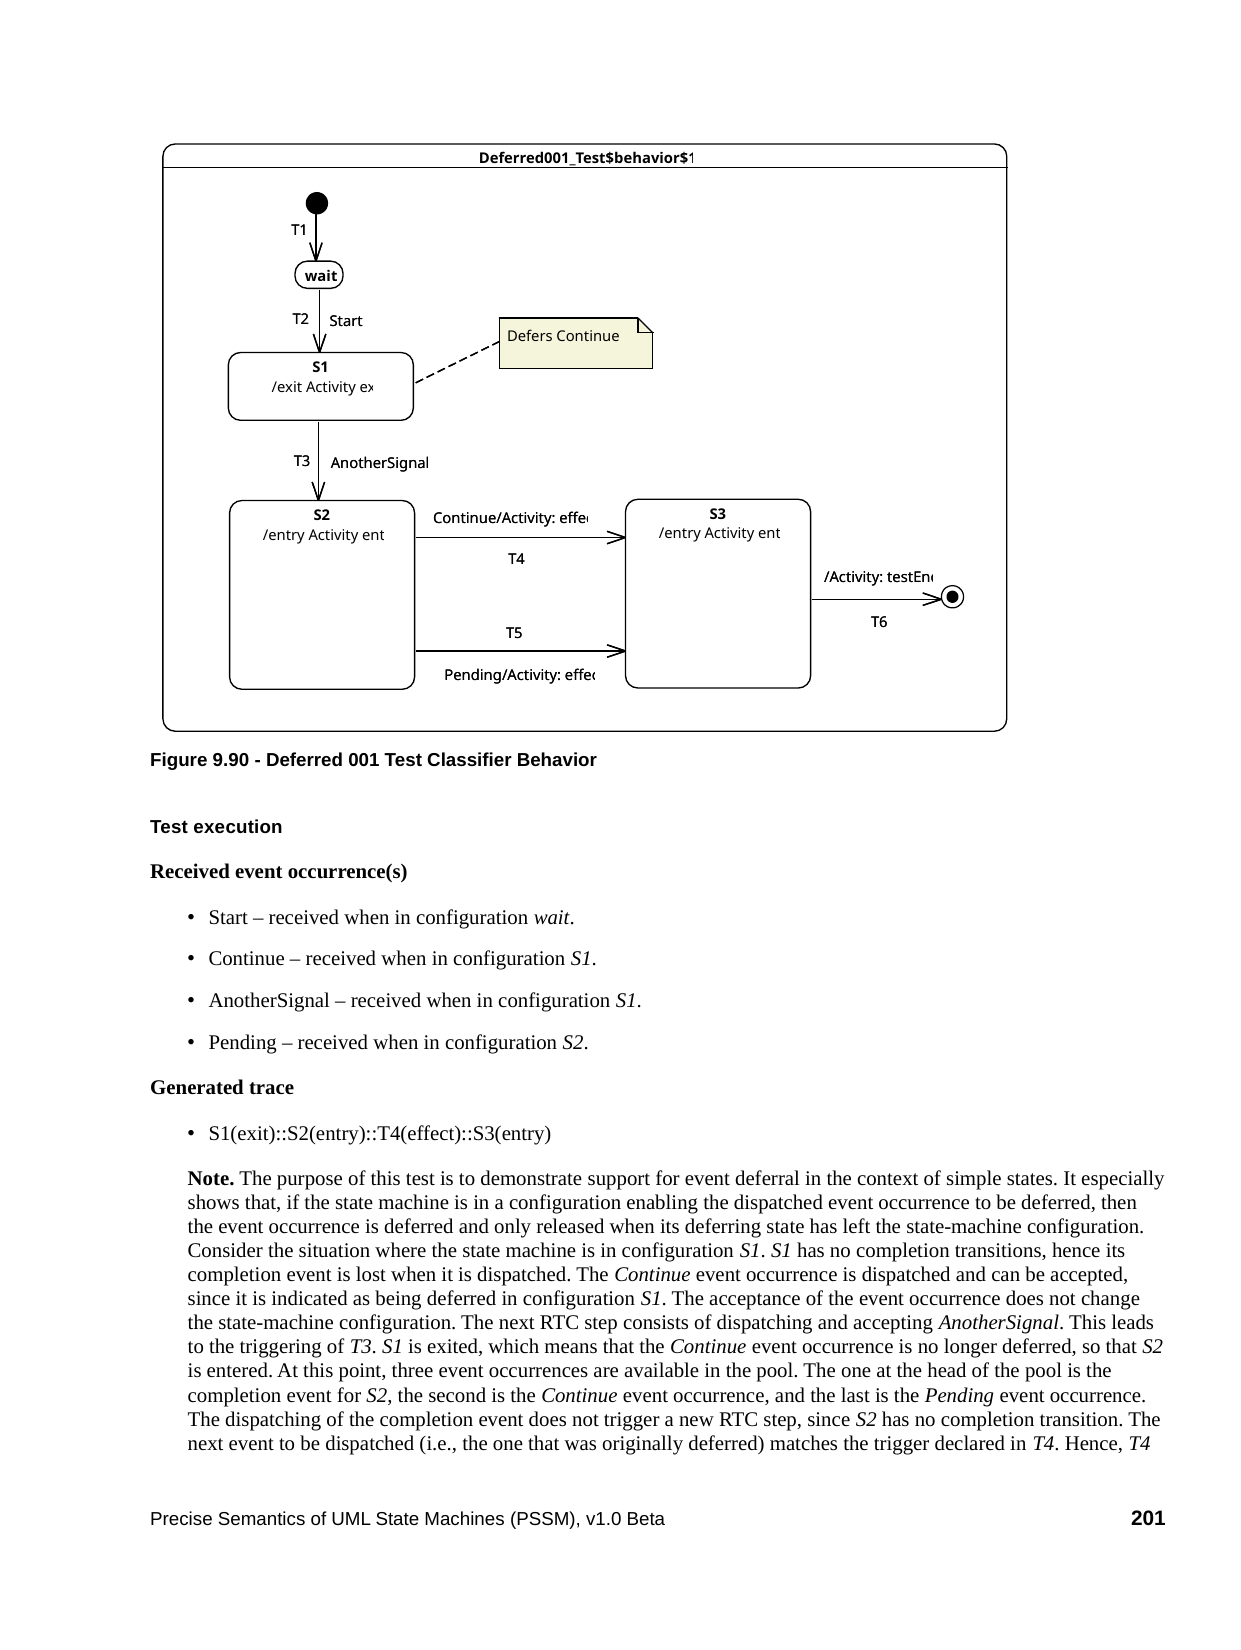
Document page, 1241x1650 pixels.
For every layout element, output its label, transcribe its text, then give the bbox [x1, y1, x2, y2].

list S1(exit)::S2(entry)::T4(effect)::S3(entry) [187, 1120, 1166, 1145]
text Figure 9.90 - Deferred 001 Test Classifier Behavior [150, 131, 1021, 770]
subtitle Test execution [150, 816, 1166, 838]
list Continue – received when in configuration S1. [187, 945, 1166, 970]
list Pending – received when in configuration S2. [187, 1029, 1166, 1054]
list AnotherSignal – received when in configuration S1. [187, 987, 1166, 1012]
text Generated trace [150, 1075, 1166, 1099]
text Note. The purpose of this test is to demonstrate support for event deferral in the context of simple states. It especially shows that, if the state machine is in a configuration enabling the dispatched event occurrence to be deferred, then the event occurrence is deferred and only released when its deferring state has left the state-machine configuration. Consider the situation where the state machine is in configuration S1. S1 has no completion transitions, hence its completion event is lost when it is dispatched. The Continue event occurrence is dispatched and can be accepted, since it is indicated as being deferred in configuration S1. The acceptance of the event occurrence does not change the state-machine configuration. The next RTC step consists of dispatching and accepting AnotherSignal. This leads to the triggering of T3. S1 is exited, which means that the Continue event occurrence is no longer deferred, so that S2 is entered. At this point, three event occurrences are available in the pool. The one at the head of the pool is the completion event for S2, the second is the Continue event occurrence, and the last is the Pending event occurrence. The dispatching of the completion event does not trigger a new RTC step, since S2 has no completion transition. The next event to be dispatched (i.e., the one that was originally deferred) matches the trigger declared in T4. Hence, T4 [187, 1166, 1166, 1455]
text Received event occurrence(s) [150, 859, 1166, 883]
list Start – received when in configuration wait. [187, 904, 1166, 929]
